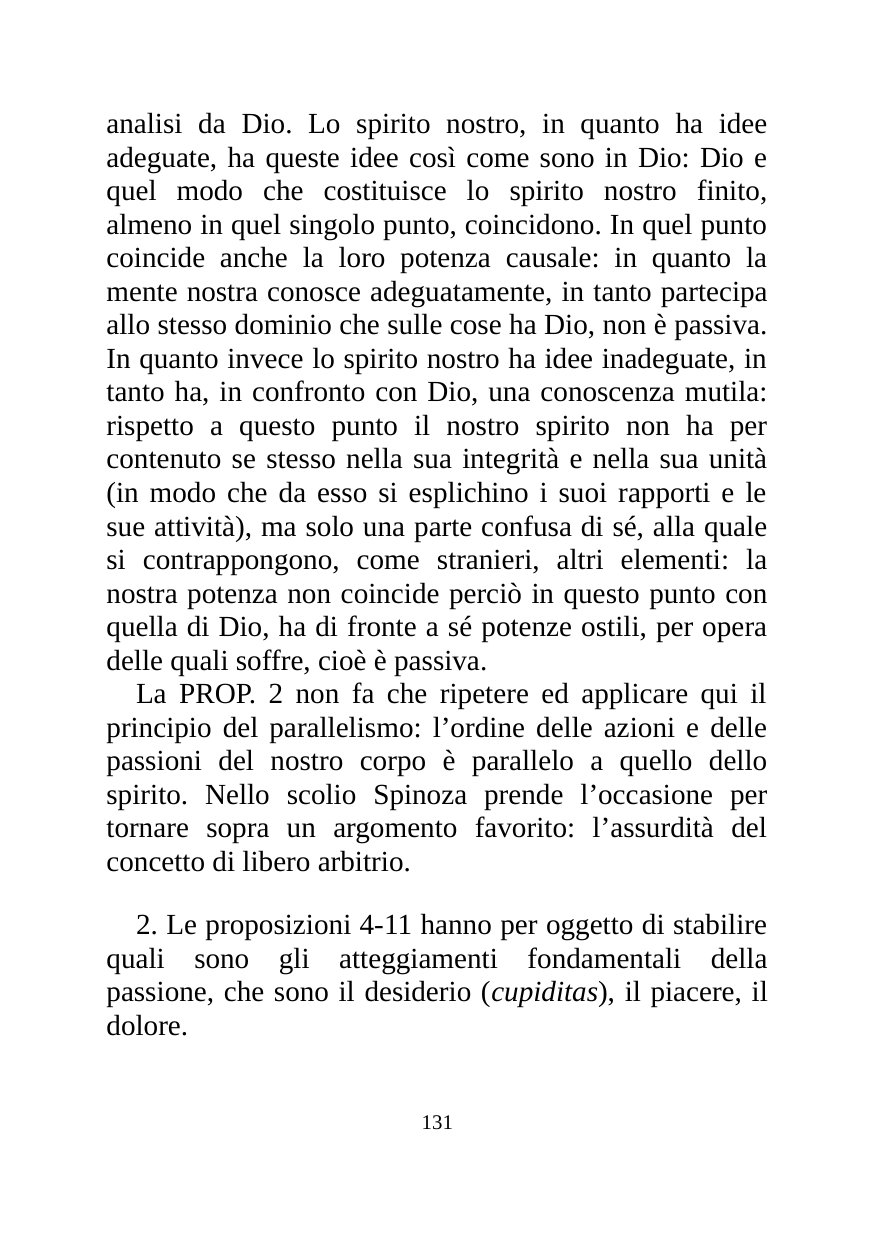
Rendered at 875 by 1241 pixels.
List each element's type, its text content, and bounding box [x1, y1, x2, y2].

text 2. Le proposizioni 4-11 hanno per oggetto di stabilire quali sono gli atteggiamenti fondamentali della passione, che sono il desiderio (cupiditas), il piacere, il dolore. [106, 907, 768, 1041]
text La PROP. 2 non fa che ripetere ed applicare qui il principio del parallelismo: l’ordine delle azioni e delle passioni del nostro corpo è parallelo a quello dello spirito. Nello scolio Spinoza prende l’occasione per tornare sopra un argomento favorito: l’assurdità del concetto di libero arbitrio. [106, 676, 768, 878]
text analisi da Dio. Lo spirito nostro, in quanto ha idee adeguate, ha queste idee così come sono in Dio: Dio e quel modo che costituisce lo spirito nostro finito, almeno in quel singolo punto, coincidono. In quel punto coincide anche la loro potenza causale: in quanto la mente nostra conosce adeguatamente, in tanto partecipa allo stesso dominio che sulle cose ha Dio, non è passiva. In quanto invece lo spirito nostro ha idee inadeguate, in tanto ha, in confronto con Dio, una conoscenza mutila: rispetto a questo punto il nostro spirito non ha per contenuto se stesso nella sua integrità e nella sua unità (in modo che da esso si esplichino i suoi rapporti e le sue attività), ma solo una parte confusa di sé, alla quale si contrappongono, come stranieri, altri elementi: la nostra potenza non coincide perciò in questo punto con quella di Dio, ha di fronte a sé potenze ostili, per opera delle quali soffre, cioè è passiva. [106, 106, 768, 676]
